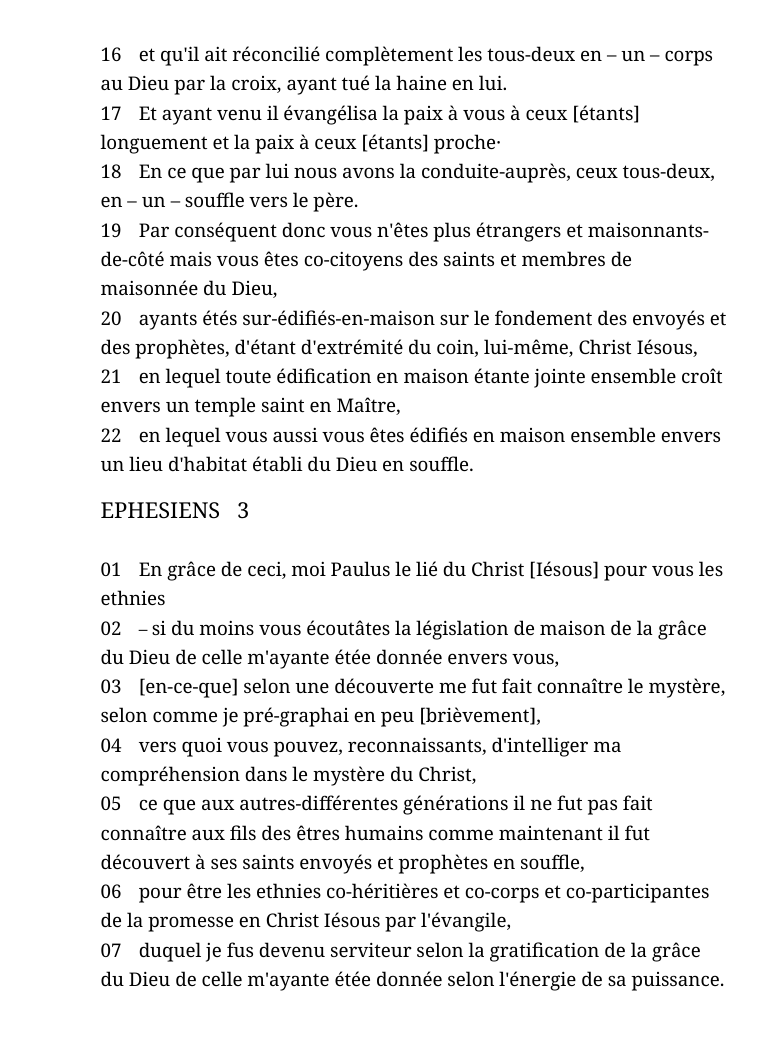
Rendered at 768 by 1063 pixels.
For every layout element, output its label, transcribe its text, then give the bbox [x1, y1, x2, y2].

text 01 En grâce de ceci, moi Paulus le lié du Christ [Iésous] pour vous les ethnies 02 – si du moins vous écoutâtes la législation de maison de la grâce du Dieu de celle m'ayante étée donnée envers vous, 03 [en-ce-que] selon une découverte me fut fait connaître le mystère, selon comme je pré-graphai en peu [brièvement], 04 vers quoi vous pouvez, reconnaissants, d'intelliger ma compréhension dans le mystère du Christ, 05 ce que aux autres-différentes générations il ne fut pas fait connaître aux fils des êtres humains comme maintenant il fut découvert à ses saints envoyés et prophètes en souffle, 06 pour être les ethnies co-héritières et co-corps et co-participantes de la promesse en Christ Iésous par l'évangile, 07 duquel je fus devenu serviteur selon la gratification de la grâce du Dieu de celle m'ayante étée donnée selon l'énergie de sa puissance. [100, 529, 729, 1018]
text EPHESIENS 3 [100, 495, 729, 525]
text 16 et qu'il ait réconcilié complètement les tous-deux en – un – corps au Dieu par la croix, ayant tué la haine en lui. 17 Et ayant venu il évangélisa la paix à vous à ceux [étants] longuement et la paix à ceux [étants] proche· 18 En ce que par lui nous avons la conduite-auprès, ceux tous-deux, en – un – souffle vers le père. 19 Par conséquent donc vous n'êtes plus étrangers et maisonnants-de-côté mais vous êtes co-citoyens des saints et membres de maisonnée du Dieu, 20 ayants étés sur-édifiés-en-maison sur le fondement des envoyés et des prophètes, d'étant d'extrémité du coin, lui-même, Christ Iésous, 21 en lequel toute édification en maison étante jointe ensemble croît envers un temple saint en Maître, 22 en lequel vous aussi vous êtes édifiés en maison ensemble envers un lieu d'habitat établi du Dieu en souffle. [100, 41, 729, 477]
